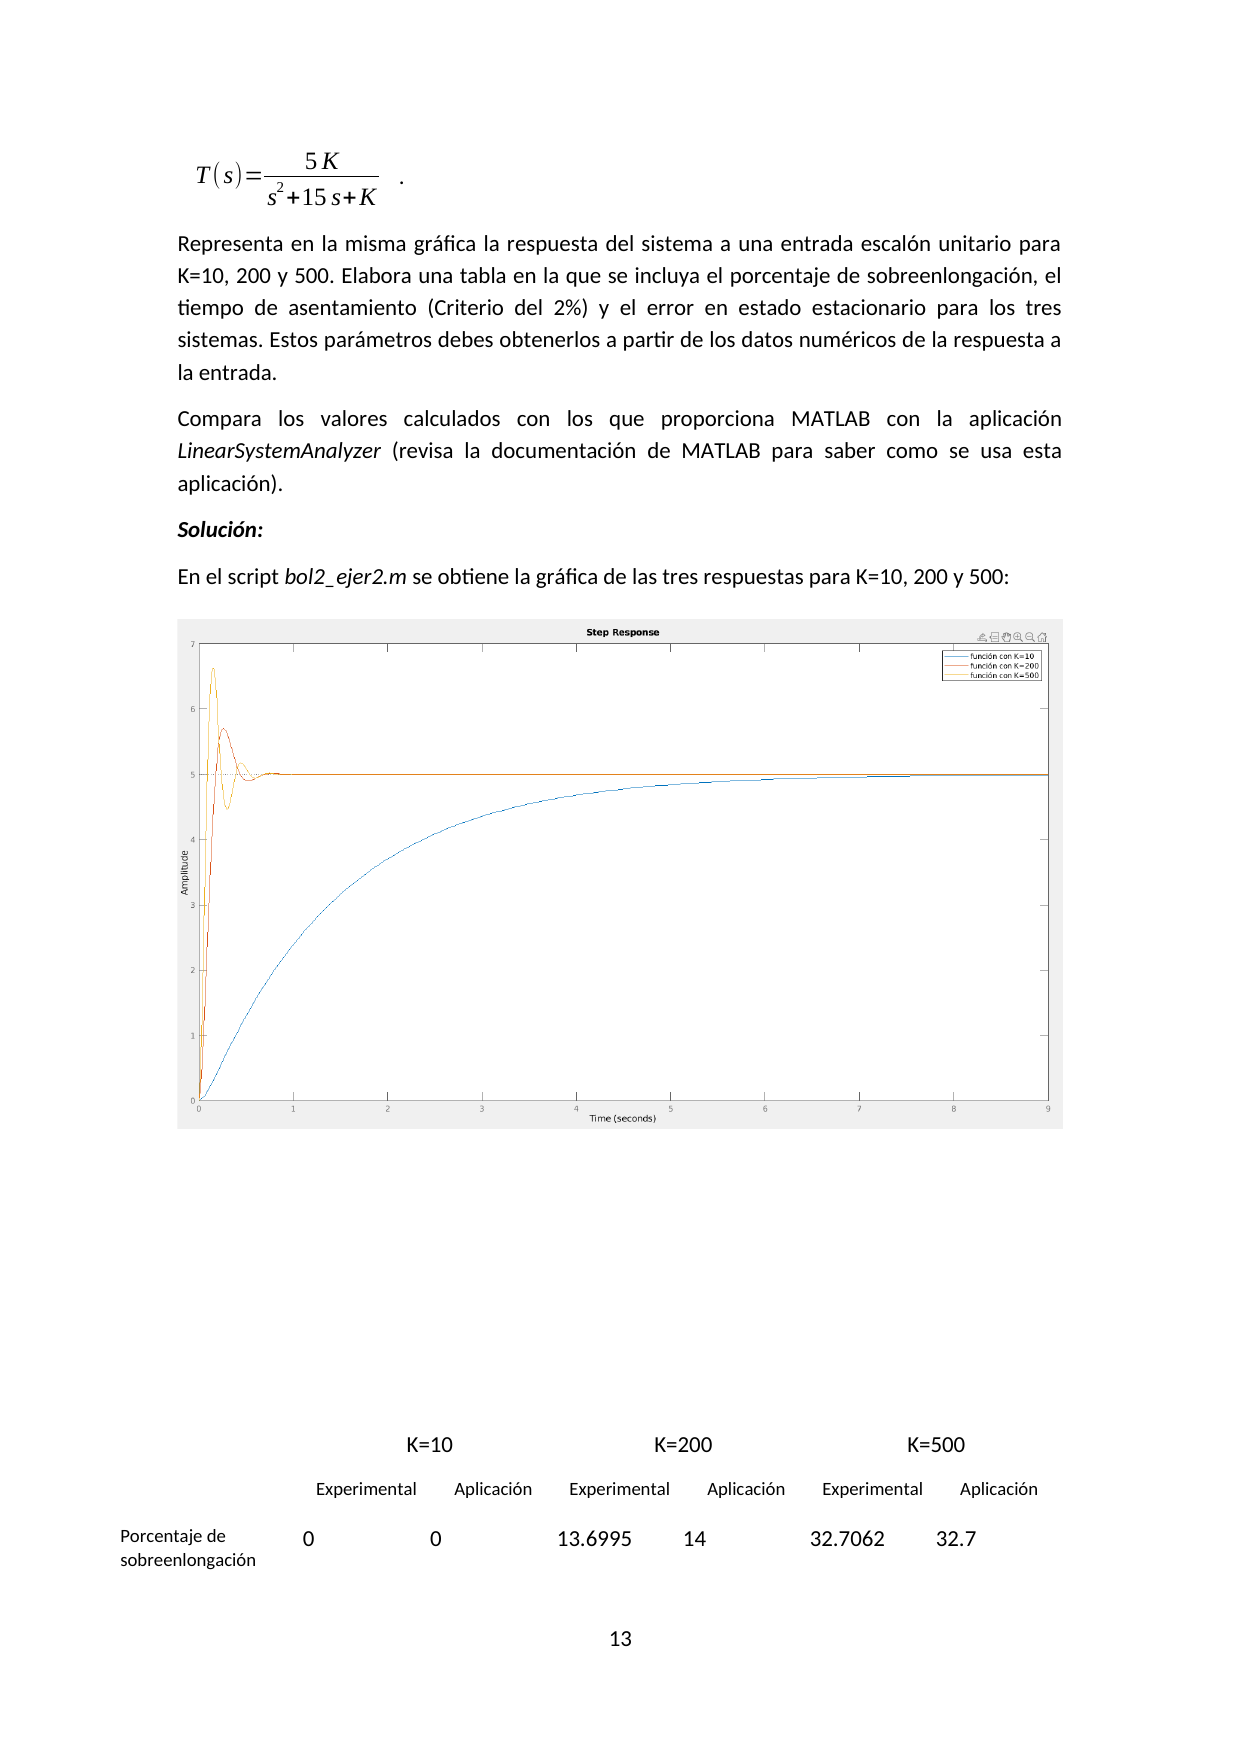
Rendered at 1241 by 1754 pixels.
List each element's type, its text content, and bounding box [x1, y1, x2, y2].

table_cell Experimental [557, 1477, 683, 1524]
table_header K=10 [303, 1430, 557, 1477]
table_header K=200 [557, 1430, 809, 1477]
table_header K=500 [810, 1430, 1062, 1477]
picture [177, 619, 1063, 1129]
table_cell 0 [303, 1524, 430, 1590]
text Representa en la misma gráfica la respuesta del sistema a una entrada escalón unitario para K=10, 200 y 500. Elabora una tabla en la que se incluya el porcentaje de sobreenlongación, el tiempo de asentamiento (Criterio del 2%) y el error en estado estacionario para los tres sistemas. Estos parámetros debes obtenerlos a partir de los datos numéricos de la respuesta a la entrada. [177, 229, 1063, 386]
table_cell [120, 1477, 303, 1524]
table_cell Aplicación [430, 1477, 557, 1524]
text Compara los valores calculados con los que proporciona MATLAB con la aplicación LinearSystemAnalyzer (revisa la documentación de MATLAB para saber como se usa esta aplicación). [177, 404, 1063, 497]
table_cell Porcentaje de sobreenlongación [120, 1524, 303, 1590]
text . [177, 148, 1063, 210]
table_cell 14 [683, 1524, 809, 1590]
table_cell 32.7062 [810, 1524, 936, 1590]
table_cell 0 [430, 1524, 557, 1590]
table_cell Experimental [303, 1477, 430, 1524]
text Solución: [177, 516, 1063, 543]
table_cell Aplicación [683, 1477, 809, 1524]
table_cell Aplicación [936, 1477, 1062, 1524]
table_header [120, 1430, 303, 1477]
text En el script bol2_ejer2.m se obtiene la gráfica de las tres respuestas para K=10, 200 y 500: [177, 562, 1063, 590]
table_cell Experimental [810, 1477, 936, 1524]
table_cell 32.7 [936, 1524, 1062, 1590]
table_cell 13.6995 [557, 1524, 683, 1590]
